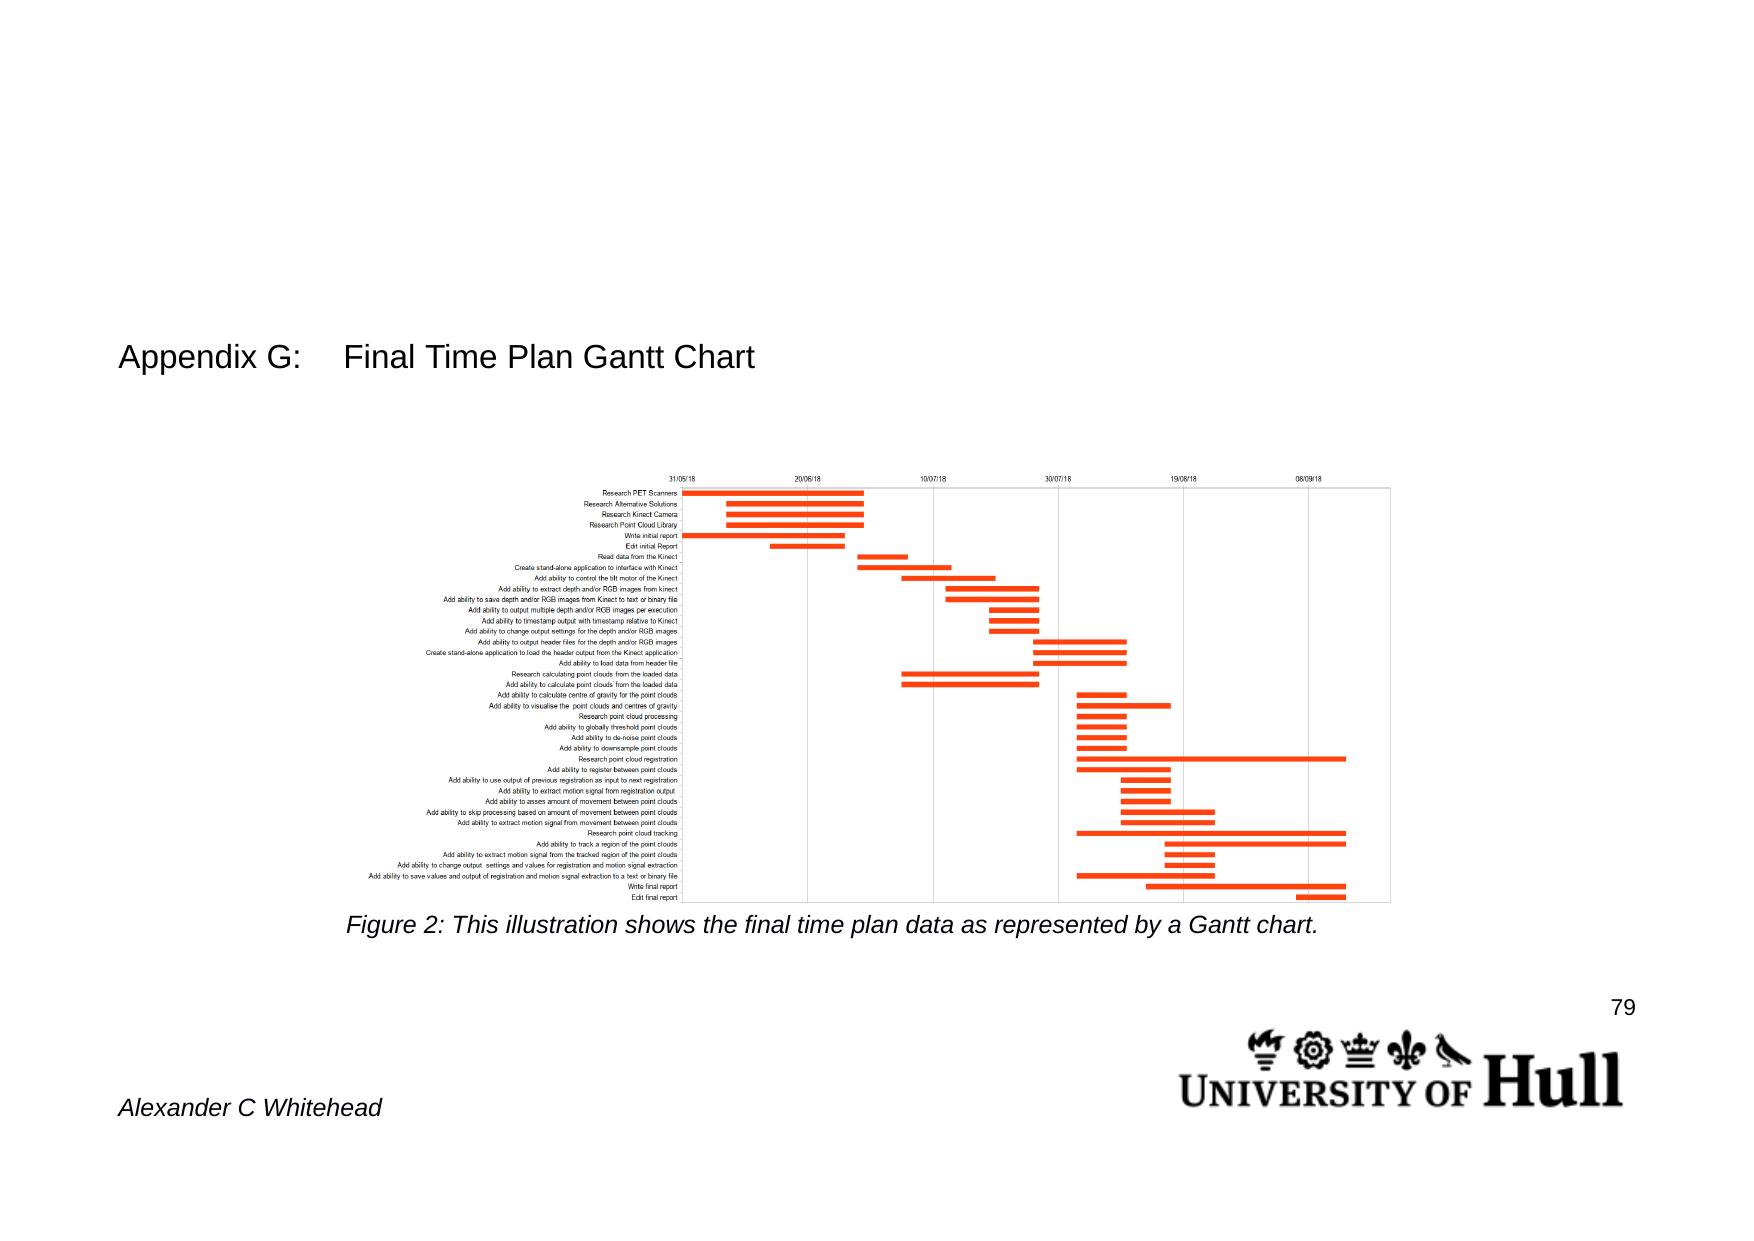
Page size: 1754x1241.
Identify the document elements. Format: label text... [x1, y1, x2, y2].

picture [345, 466, 1409, 911]
subtitle Final Time Plan Gantt Chart [118, 337, 1636, 376]
picture [1172, 1020, 1632, 1117]
text Figure 2: This illustration shows the final time plan data as represented by a Gantt chart. [346, 911, 1408, 939]
